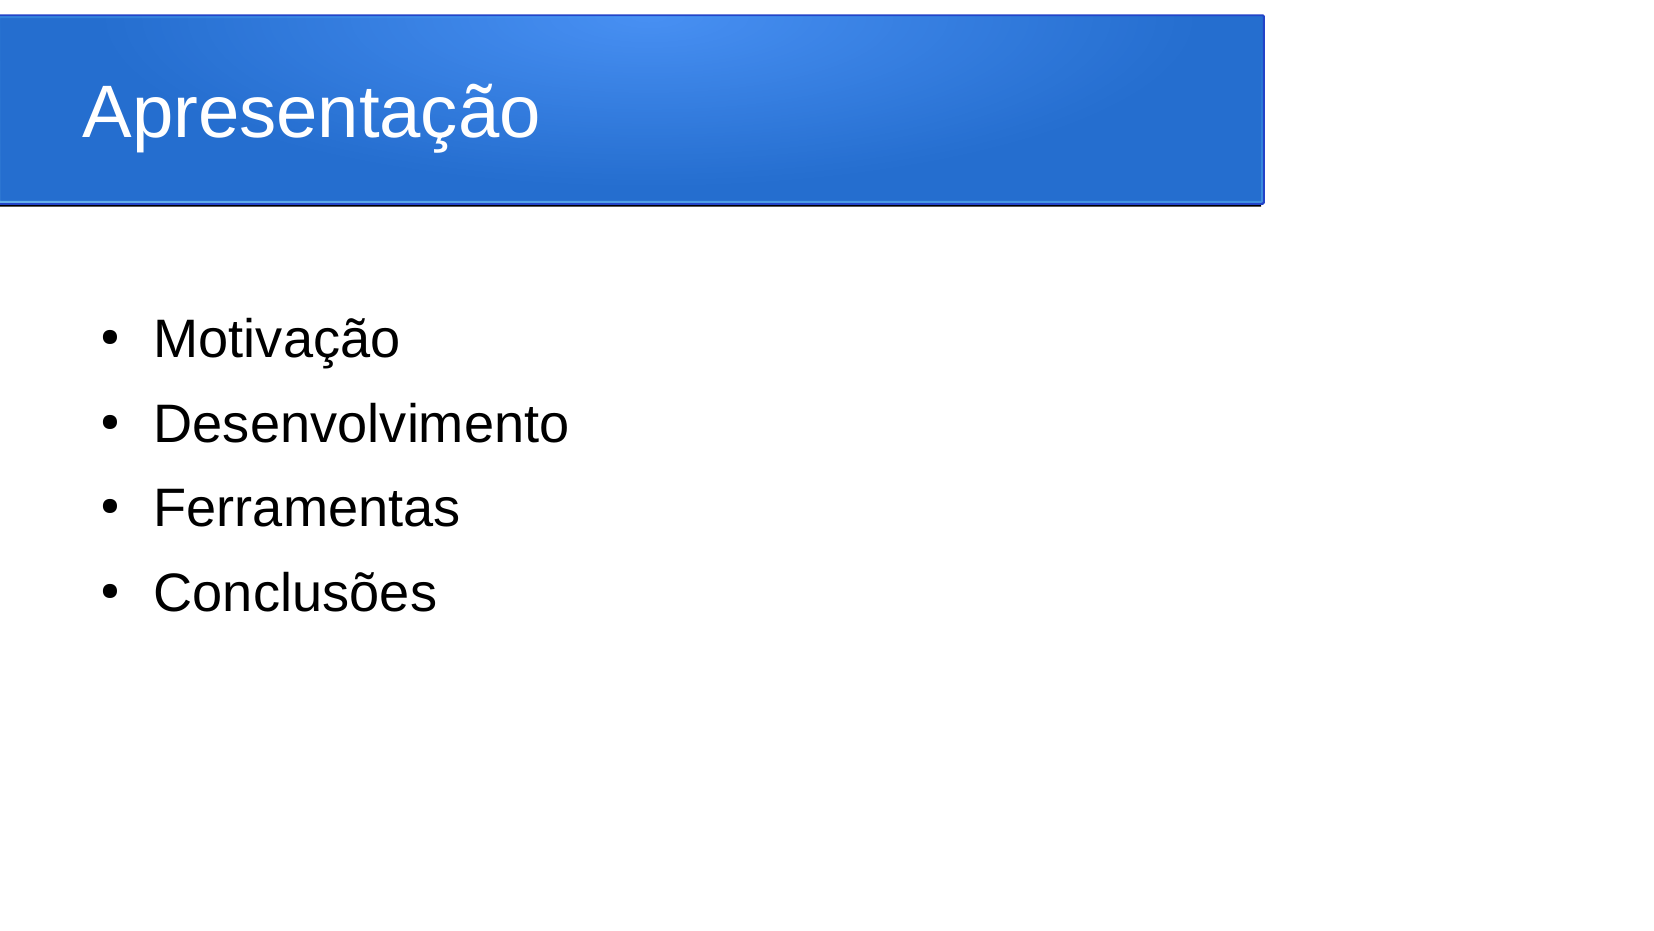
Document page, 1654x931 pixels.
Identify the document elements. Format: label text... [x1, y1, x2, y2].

list Motivação Desenvolvimento Ferramentas Conclusões [82, 224, 1276, 764]
title Apresentação [82, 35, 1235, 189]
